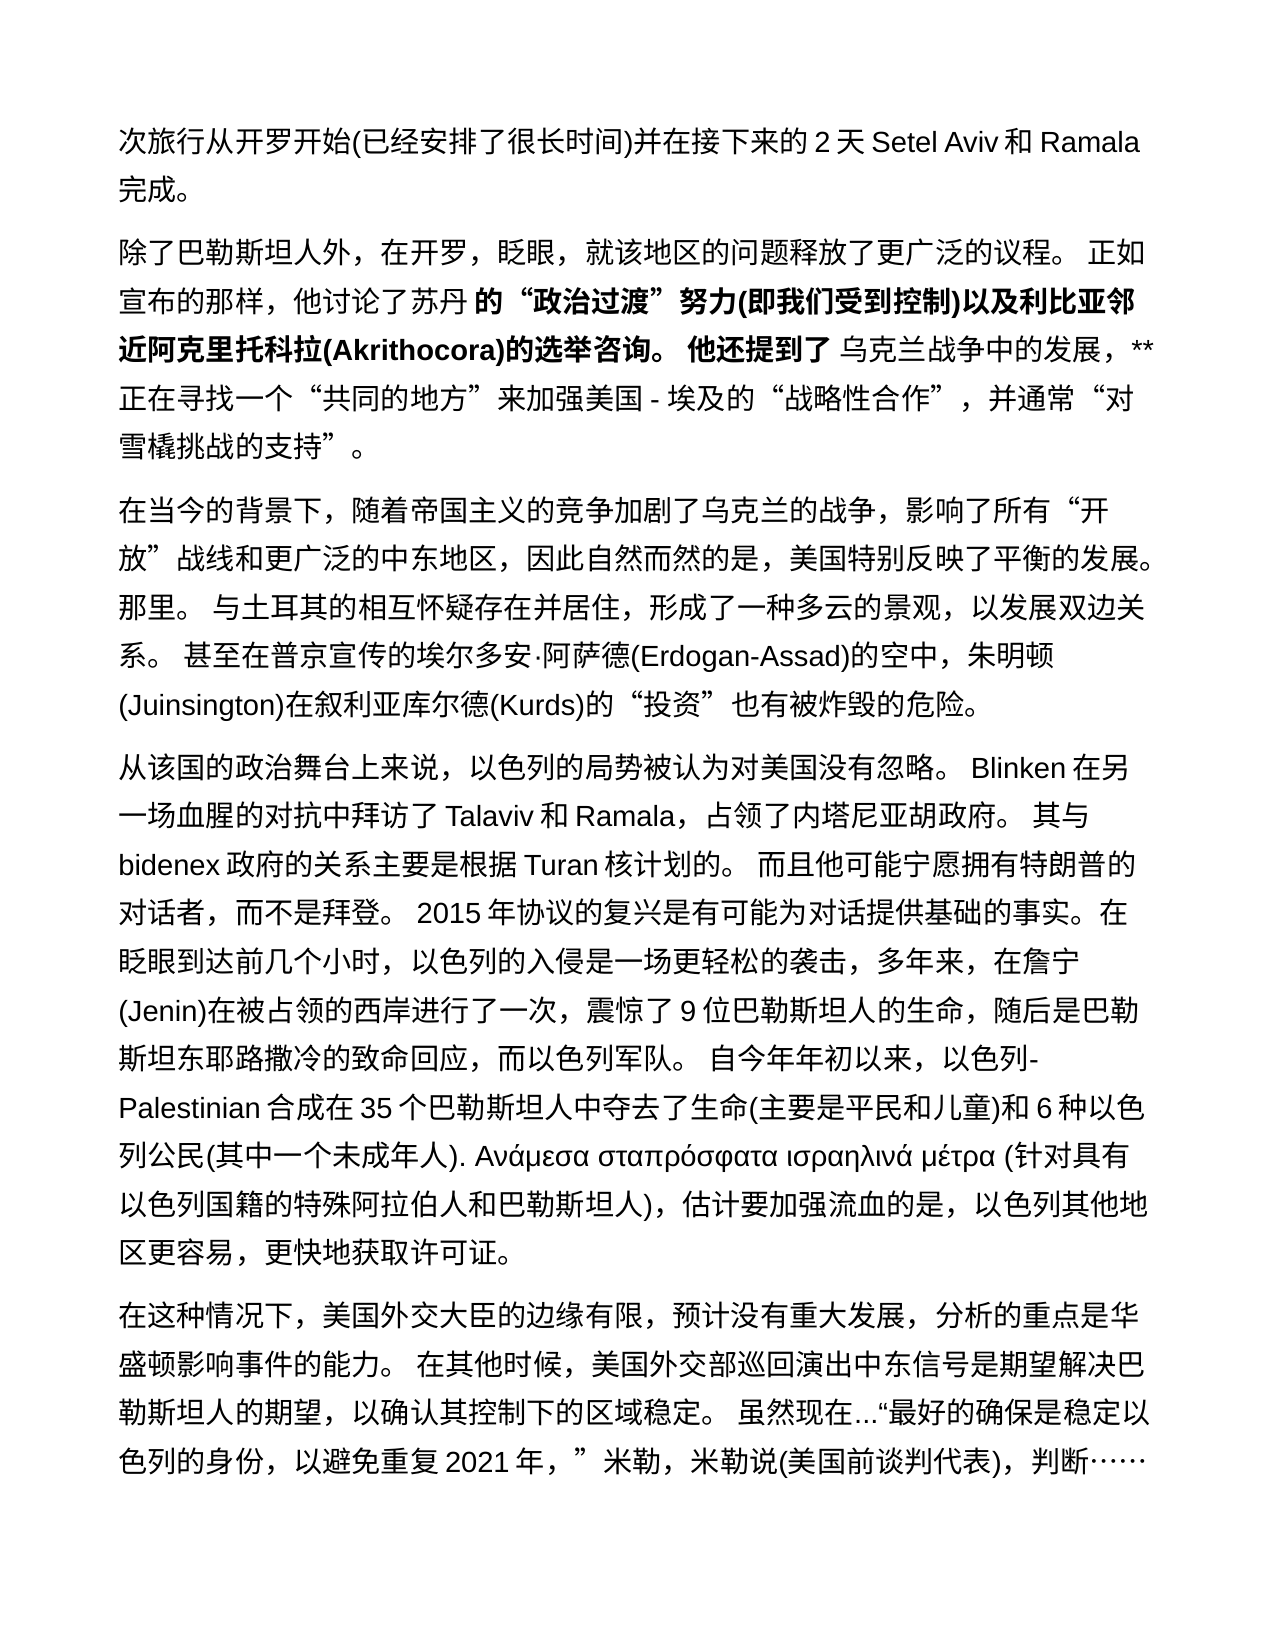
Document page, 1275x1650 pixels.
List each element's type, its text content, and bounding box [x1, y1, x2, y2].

text 次旅行从开罗开始(已经安排了很长时间)并在接下来的2天Setel Aviv和Ramala完成。 [118, 118, 1157, 209]
text 除了巴勒斯坦人外，在开罗，眨眼，就该地区的问题释放了更广泛的议程。 正如宣布的那样，他讨论了苏丹 的“政治过渡”努力(即我们受到控制)以及利比亚邻近阿克里托科拉(Akrithocora)的选举咨询。 他还提到了 乌克兰战争中的发展，**正在寻找一个“共同的地方”来加强美国 - 埃及的“战略性合作”，并通常“对雪橇挑战的支持”。 [118, 230, 1157, 466]
text 在当今的背景下，随着帝国主义的竞争加剧了乌克兰的战争，影响了所有“开放”战线和更广泛的中东地区，因此自然而然的是，美国特别反映了平衡的发展。那里。 与土耳其的相互怀疑存在并居住，形成了一种多云的景观，以发展双边关系。 甚至在普京宣传的埃尔多安·阿萨德(Erdogan-Assad)的空中，朱明顿(Juinsington)在叙利亚库尔德(Kurds)的“投资”也有被炸毁的危险。 [118, 487, 1157, 723]
text 从该国的政治舞台上来说，以色列的局势被认为对美国没有忽略。 Blinken在另一场血腥的对抗中拜访了Talaviv和Ramala，占领了内塔尼亚胡政府。 其与bidenex政府的关系主要是根据Turan核计划的。 而且他可能宁愿拥有特朗普的对话者，而不是拜登。 2015年协议的复兴是有可能为对话提供基础的事实。在眨眼到达前几个小时，以色列的入侵是一场更轻松的袭击，多年来，在詹宁(Jenin)在被占领的西岸进行了一次，震惊了9位巴勒斯坦人的生命，随后是巴勒斯坦东耶路撒冷的致命回应，而以色列军队。 自今年年初以来，以色列-Palestinian合成在35个巴勒斯坦人中夺去了生命(主要是平民和儿童)和6种以色列公民(其中一个未成年人). Ανάμεσα σταπρόσφατα ισραηλινά μέτρα (针对具有以色列国籍的特殊阿拉伯人和巴勒斯坦人)，估计要加强流血的是，以色列其他地区更容易，更快地获取许可证。 [118, 744, 1157, 1272]
text 在这种情况下，美国外交大臣的边缘有限，预计没有重大发展，分析的重点是华盛顿影响事件的能力。 在其他时候，美国外交部巡回演出中东信号是期望解决巴勒斯坦人的期望，以确认其控制下的区域稳定。 虽然现在...“最好的确保是稳定以色列的身份，以避免重复2021年，”米勒，米勒说(美国前谈判代表)，判断…… [118, 1293, 1157, 1481]
